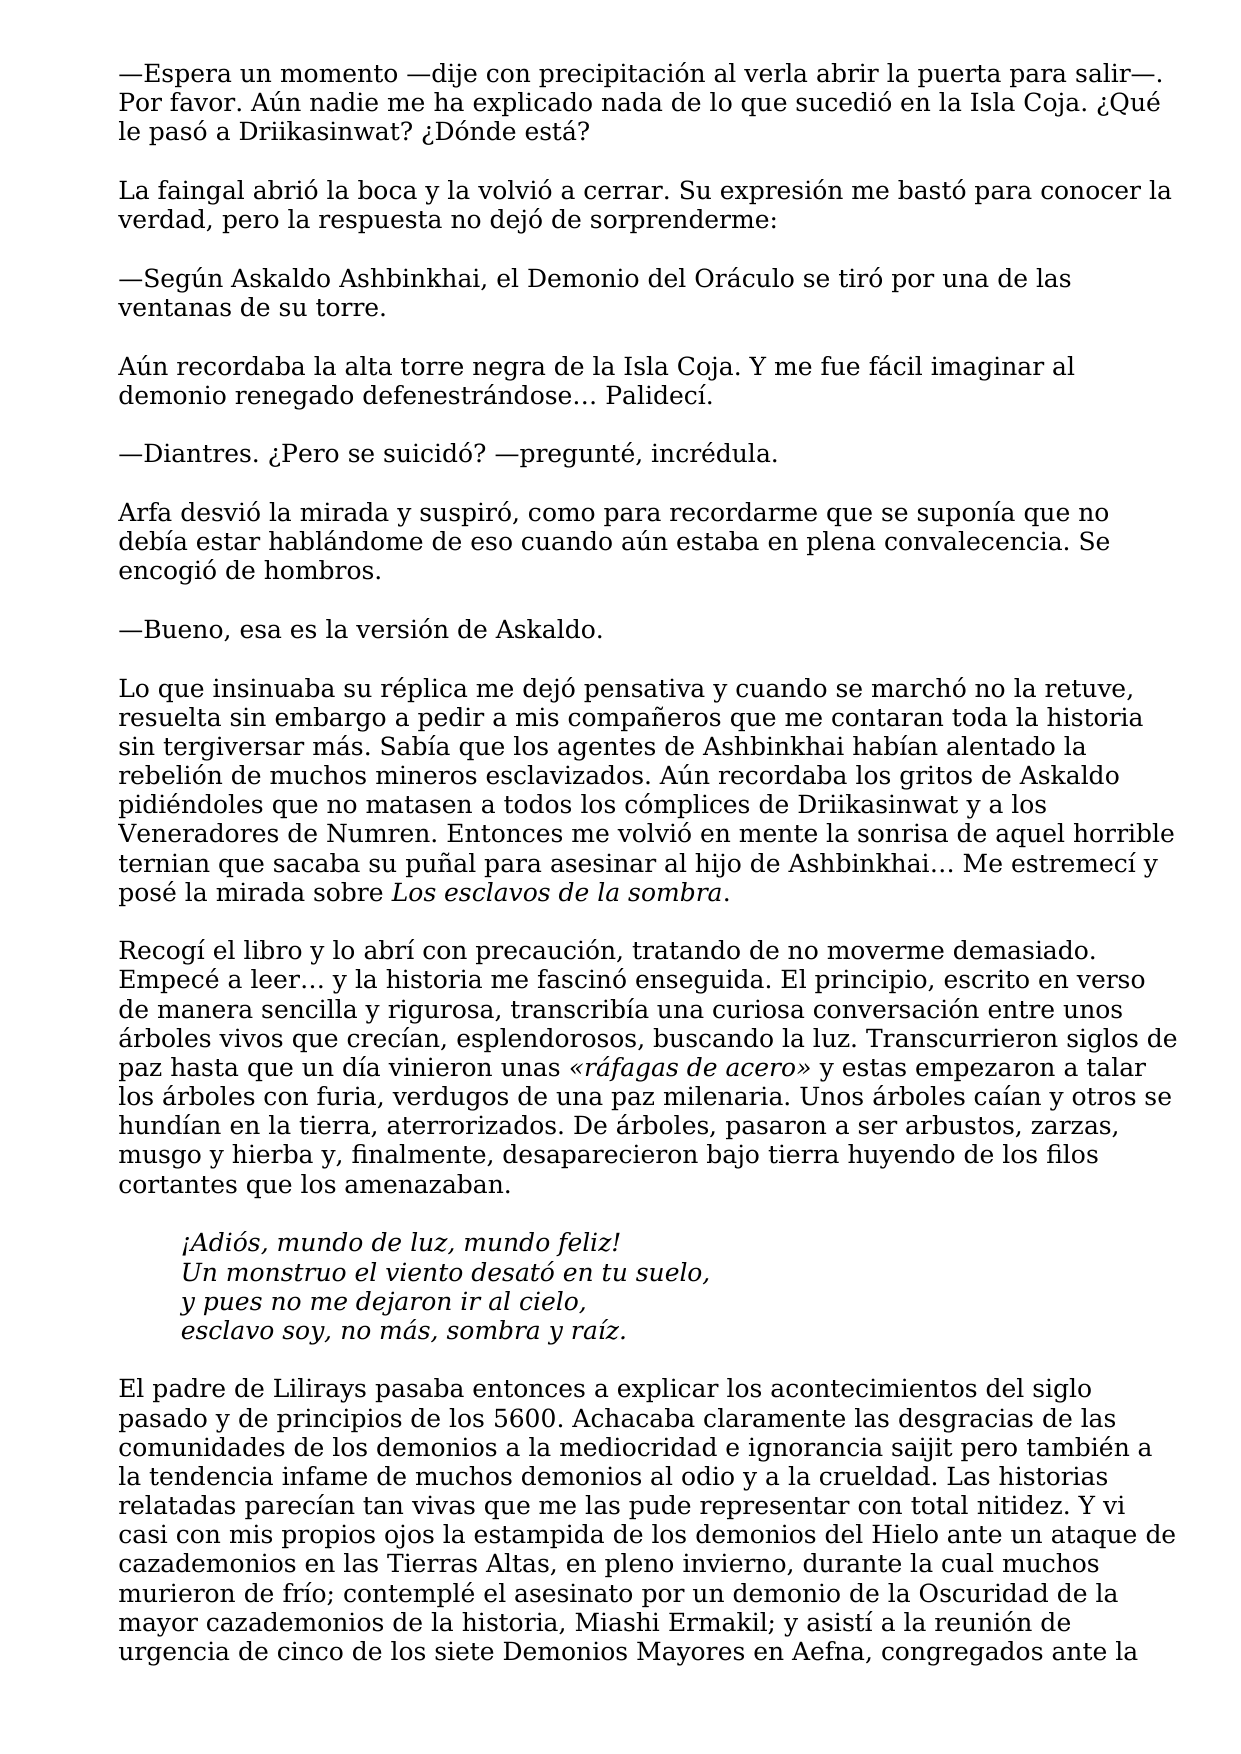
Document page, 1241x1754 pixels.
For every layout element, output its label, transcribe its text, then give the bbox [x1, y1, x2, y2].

text La faingal abrió la boca y la volvió a cerrar. Su expresión me bastó para conocer la verdad, pero la respuesta no dejó de sorprenderme: [118, 176, 1181, 234]
text Aún recordaba la alta torre negra de la Isla Coja. Y me fue fácil imaginar al demonio renegado defenestrándose… Palidecí. [118, 352, 1181, 410]
text —Bueno, esa es la versión de Askaldo. [118, 615, 1181, 644]
text —Diantres. ¿Pero se suicidó? —pregunté, incrédula. [118, 439, 1181, 469]
text Recogí el libro y lo abrí con precaución, tratando de no moverme demasiado. Empecé a leer… y la historia me fascinó enseguida. El principio, escrito en verso de manera sencilla y rigurosa, transcribía una curiosa conversación entre unos árboles vivos que crecían, esplendorosos, buscando la luz. Transcurrieron siglos de paz hasta que un día vinieron unas «ráfagas de acero» y estas empezaron a talar los árboles con furia, verdugos de una paz milenaria. Unos árboles caían y otros se hundían en la tierra, aterrorizados. De árboles, pasaron a ser arbustos, zarzas, musgo y hierba y, finalmente, desaparecieron bajo tierra huyendo de los filos cortantes que los amenazaban. [118, 937, 1181, 1199]
text Arfa desvió la mirada y suspiró, como para recordarme que se suponía que no debía estar hablándome de eso cuando aún estaba en plena convalecencia. Se encogió de hombros. [118, 498, 1181, 586]
text ¡Adiós, mundo de luz, mundo feliz! Un monstruo el viento desató en tu suelo, y pues no me dejaron ir al cielo, esclavo soy, no más, sombra y raíz. [181, 1228, 1181, 1345]
text —Según Askaldo Ashbinkhai, el Demonio del Oráculo se tiró por una de las ventanas de su torre. [118, 264, 1181, 322]
text El padre de Lilirays pasaba entonces a explicar los acontecimientos del siglo pasado y de principios de los 5600. Achacaba claramente las desgracias de las comunidades de los demonios a la mediocridad e ignorancia saijit pero también a la tendencia infame de muchos demonios al odio y a la crueldad. Las historias relatadas parecían tan vivas que me las pude representar con total nitidez. Y vi casi con mis propios ojos la estampida de los demonios del Hielo ante un ataque de cazademonios en las Tierras Altas, en pleno invierno, durante la cual muchos murieron de frío; contemplé el asesinato por un demonio de la Oscuridad de la mayor cazademonios de la historia, Miashi Ermakil; y asistí a la reunión de urgencia de cinco de los siete Demonios Mayores en Aefna, congregados ante la [118, 1375, 1181, 1666]
text —Espera un momento —dije con precipitación al verla abrir la puerta para salir—. Por favor. Aún nadie me ha explicado nada de lo que sucedió en la Isla Coja. ¿Qué le pasó a Driikasinwat? ¿Dónde está? [118, 59, 1181, 147]
text Lo que insinuaba su réplica me dejó pensativa y cuando se marchó no la retuve, resuelta sin embargo a pedir a mis compañeros que me contaran toda la historia sin tergiversar más. Sabía que los agentes de Ashbinkhai habían alentado la rebelión de muchos mineros esclavizados. Aún recordaba los gritos de Askaldo pidiéndoles que no matasen a todos los cómplices de Driikasinwat y a los Veneradores de Numren. Entonces me volvió en mente la sonrisa de aquel horrible ternian que sacaba su puñal para asesinar al hijo de Ashbinkhai… Me estremecí y posé la mirada sobre Los esclavos de la sombra. [118, 674, 1181, 907]
